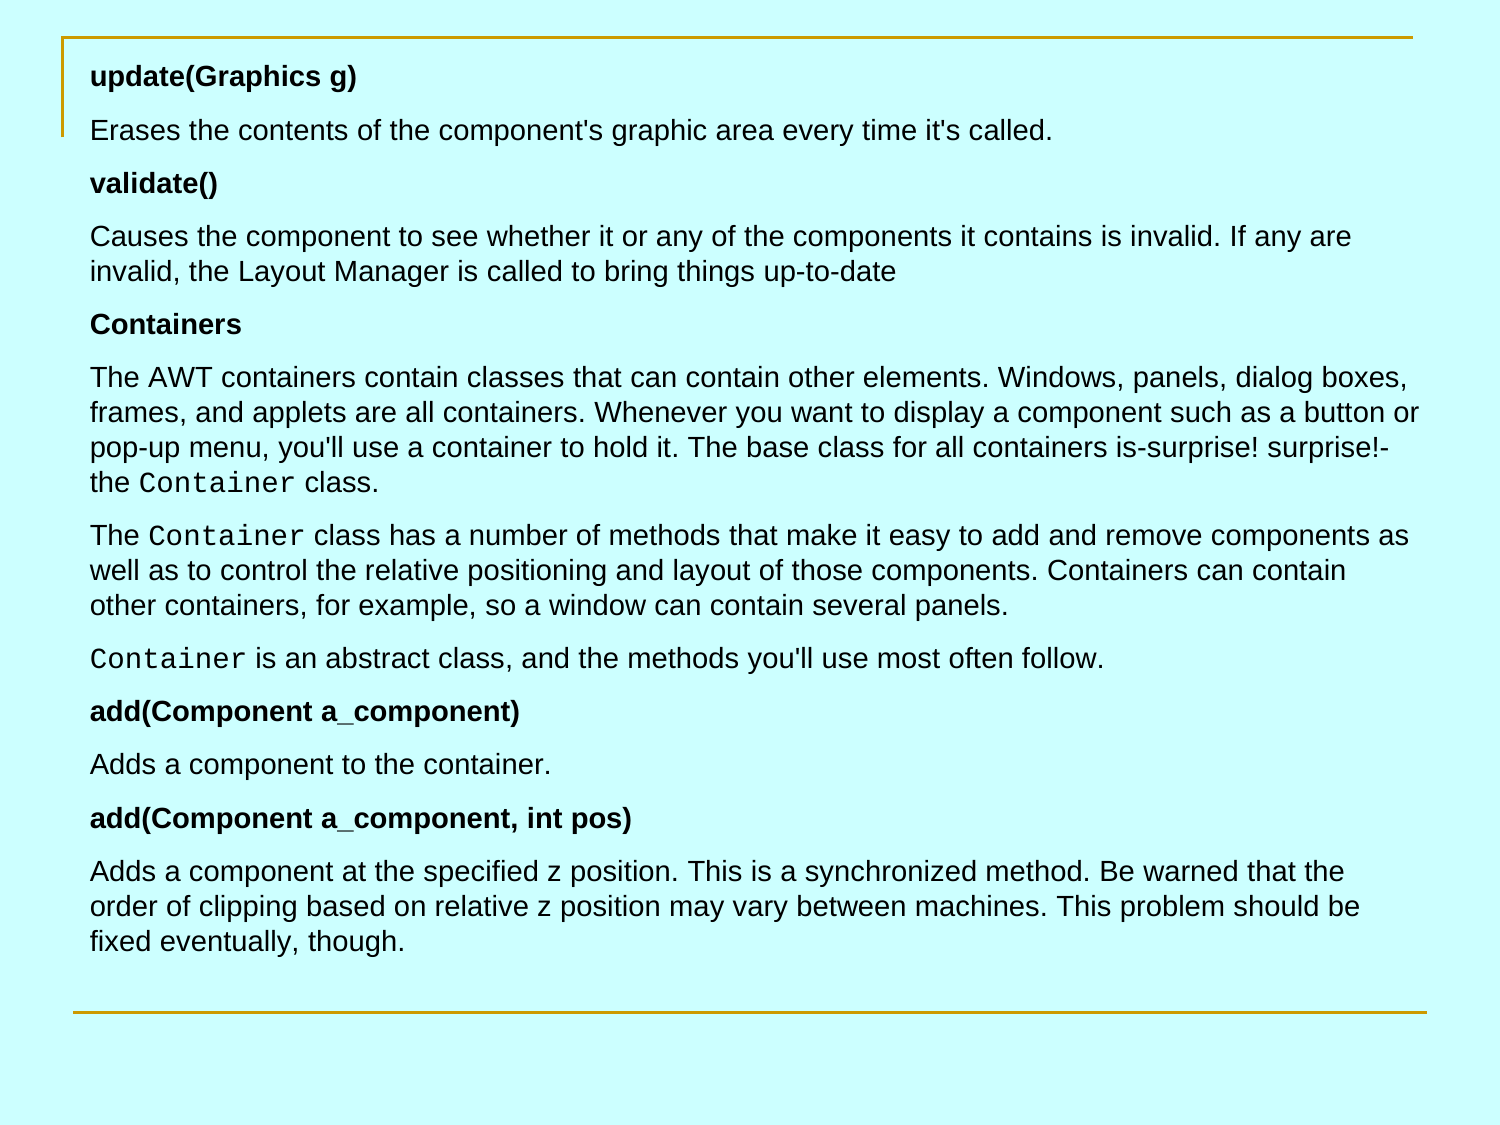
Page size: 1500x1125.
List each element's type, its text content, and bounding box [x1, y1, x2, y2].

text_box update(Graphics g) Erases the contents of the component's graphic area every time it's called. validate() Causes the component to see whether it or any of the components it contains is invalid. If any are invalid, the Layout Manager is called to bring things up-to-date Containers The AWT containers contain classes that can contain other elements. Windows, panels, dialog boxes, frames, and applets are all containers. Whenever you want to display a component such as a button or pop-up menu, you'll use a container to hold it. The base class for all containers is-surprise! surprise!-the Container class. The Container class has a number of methods that make it easy to add and remove components as well as to control the relative positioning and layout of those components. Containers can contain other containers, for example, so a window can contain several panels. Container is an abstract class, and the methods you'll use most often follow. add(Component a_component) Adds a component to the container. add(Component a_component, int pos) Adds a component at the specified z position. This is a synchronized method. Be warned that the order of clipping based on relative z position may vary between machines. This problem should be fixed eventually, though. [75, 49, 1438, 965]
